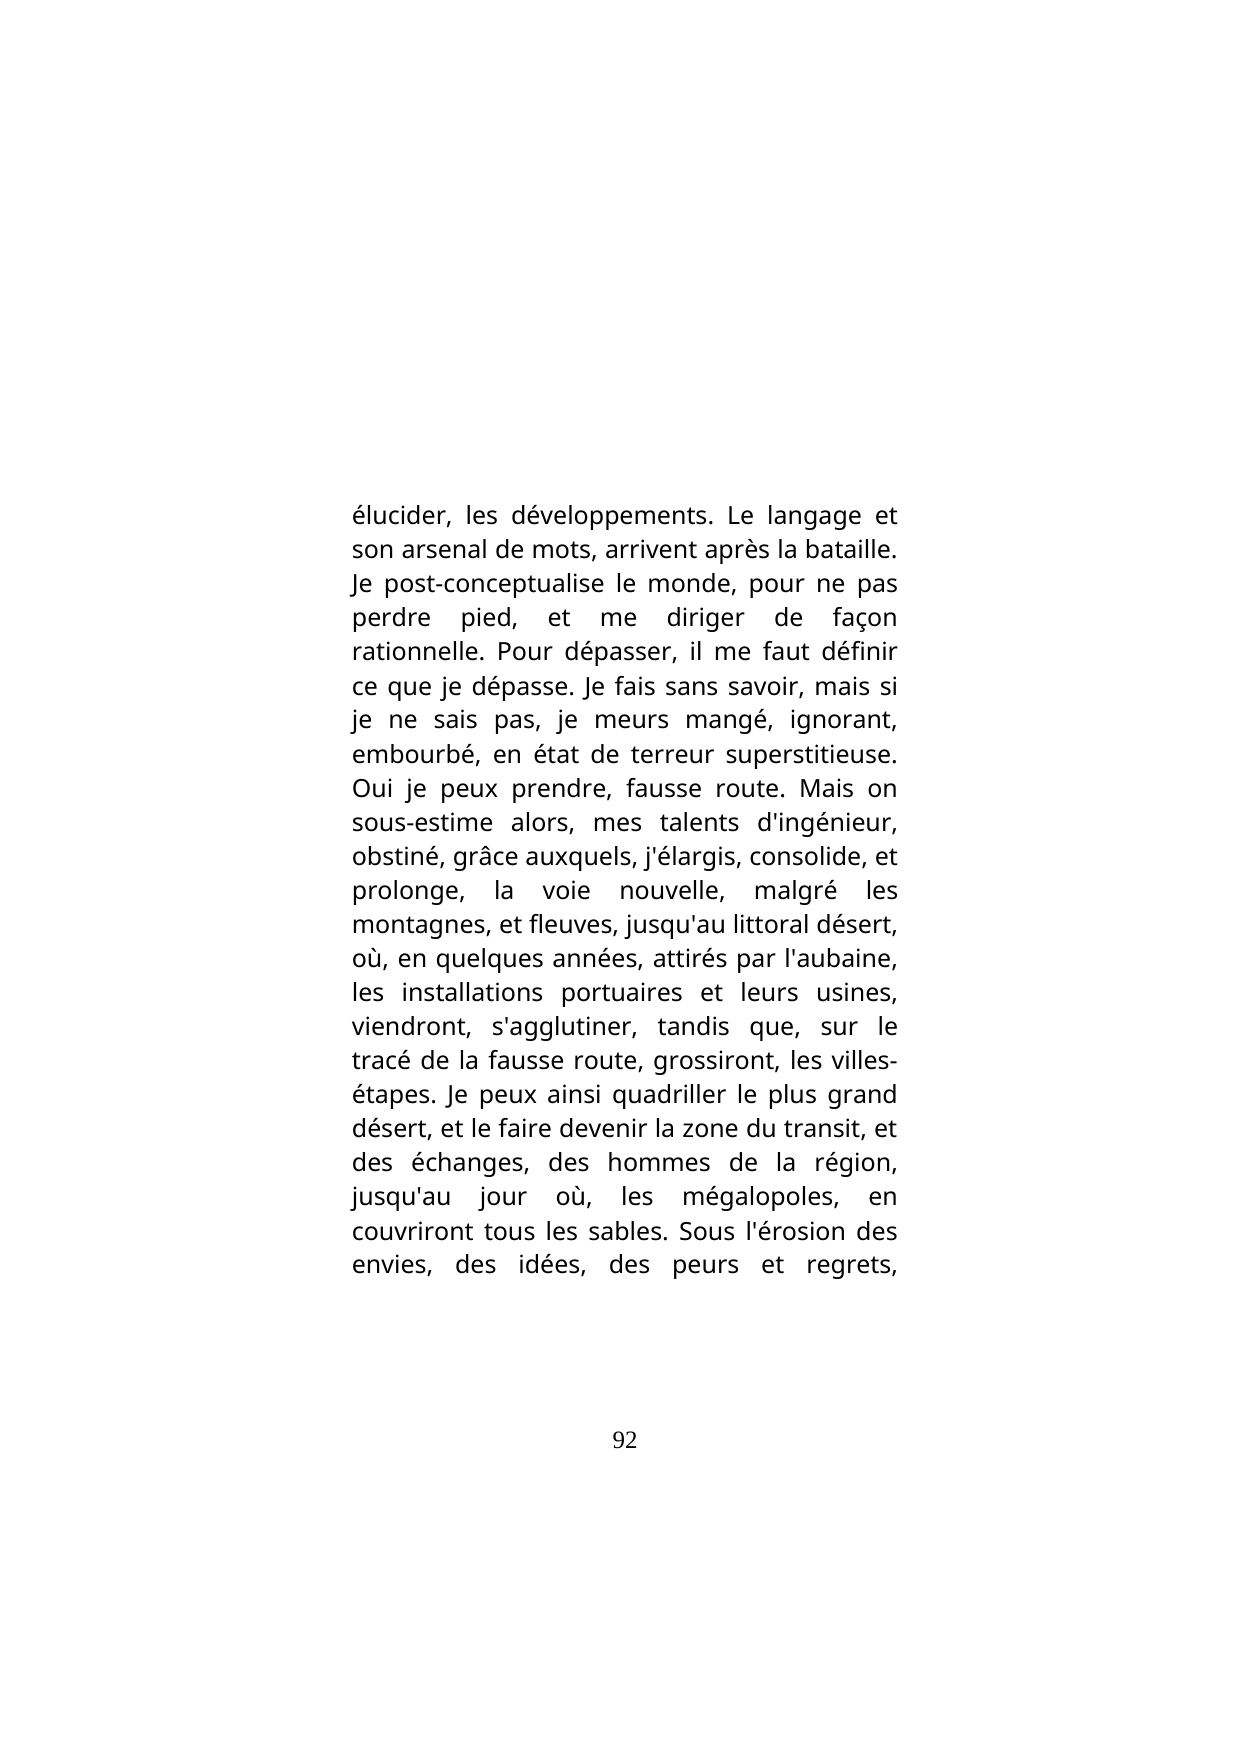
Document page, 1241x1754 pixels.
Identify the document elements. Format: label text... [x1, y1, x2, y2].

text élucider, les développements. Le langage et son arsenal de mots, arrivent après la bataille. Je post-conceptualise le monde, pour ne pas perdre pied, et me diriger de façon rationnelle. Pour dépasser, il me faut définir ce que je dépasse. Je fais sans savoir, mais si je ne sais pas, je meurs mangé, ignorant, embourbé, en état de terreur superstitieuse. Oui je peux prendre, fausse route. Mais on sous-estime alors, mes talents d'ingénieur, obstiné, grâce auxquels, j'élargis, consolide, et prolonge, la voie nouvelle, malgré les montagnes, et fleuves, jusqu'au littoral désert, où, en quelques années, attirés par l'aubaine, les installations portuaires et leurs usines, viendront, s'agglutiner, tandis que, sur le tracé de la fausse route, grossiront, les villes-étapes. Je peux ainsi quadriller le plus grand désert, et le faire devenir la zone du transit, et des échanges, des hommes de la région, jusqu'au jour où, les mégalopoles, en couvriront tous les sables. Sous l'érosion des envies, des idées, des peurs et regrets, [352, 498, 898, 1281]
